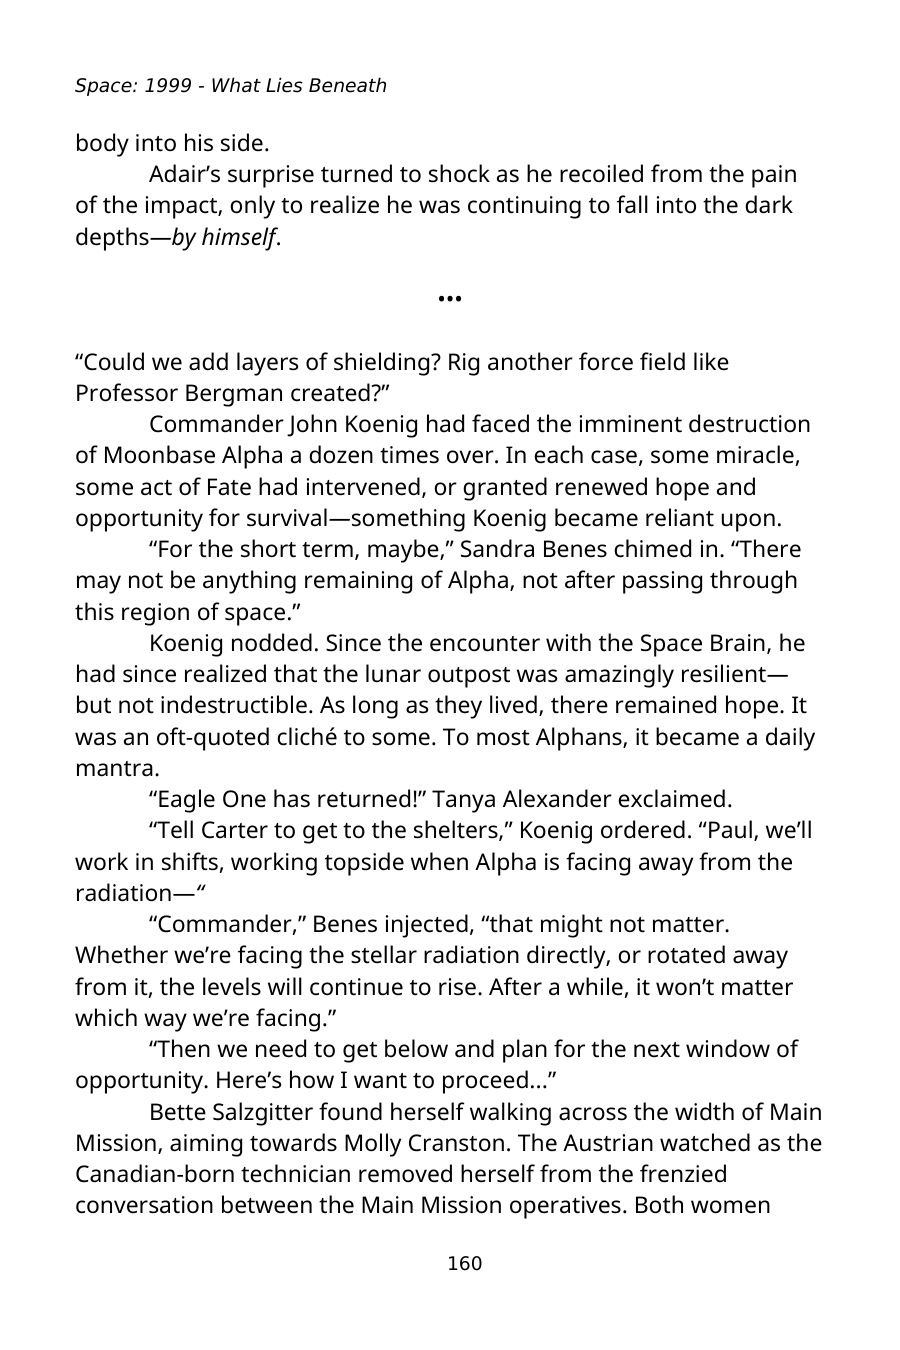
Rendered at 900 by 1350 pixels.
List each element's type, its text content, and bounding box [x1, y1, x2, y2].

text ••• [75, 283, 825, 314]
text Koenig nodded. Since the encounter with the Space Brain, he had since realized that the lunar outpost was amazingly resilient—but not indestructible. As long as they lived, there remained hope. It was an oft-quoted cliché to some. To most Alphans, it became a daily mantra. [75, 627, 825, 783]
text Bette Salzgitter found herself walking across the width of Main Mission, aiming towards Molly Cranston. The Austrian watched as the Canadian-born technician removed herself from the frenzied conversation between the Main Mission operatives. Both women [75, 1096, 825, 1221]
text “Then we need to get below and plan for the next window of opportunity. Here’s how I want to proceed...” [75, 1033, 825, 1096]
text “Eagle One has returned!” Tanya Alexander exclaimed. [75, 783, 825, 814]
text “Tell Carter to get to the shelters,” Koenig ordered. “Paul, we’ll work in shifts, working topside when Alpha is facing away from the radiation—“ [75, 814, 825, 908]
text Adair’s surprise turned to shock as he recoiled from the pain of the impact, only to realize he was continuing to fall into the dark depths—by himself. [75, 158, 825, 252]
text “For the short term, maybe,” Sandra Benes chimed in. “There may not be anything remaining of Alpha, not after passing through this region of space.” [75, 533, 825, 627]
text body into his side. [75, 127, 825, 158]
text “Commander,” Benes injected, “that might not matter. Whether we’re facing the stellar radiation directly, or rotated away from it, the levels will continue to rise. After a while, it won’t matter which way we’re facing.” [75, 908, 825, 1033]
text “Could we add layers of shielding? Rig another force field like Professor Bergman created?” [75, 346, 825, 408]
text Commander John Koenig had faced the imminent destruction of Moonbase Alpha a dozen times over. In each case, some miracle, some act of Fate had intervened, or granted renewed hope and opportunity for survival—something Koenig became reliant upon. [75, 408, 825, 533]
